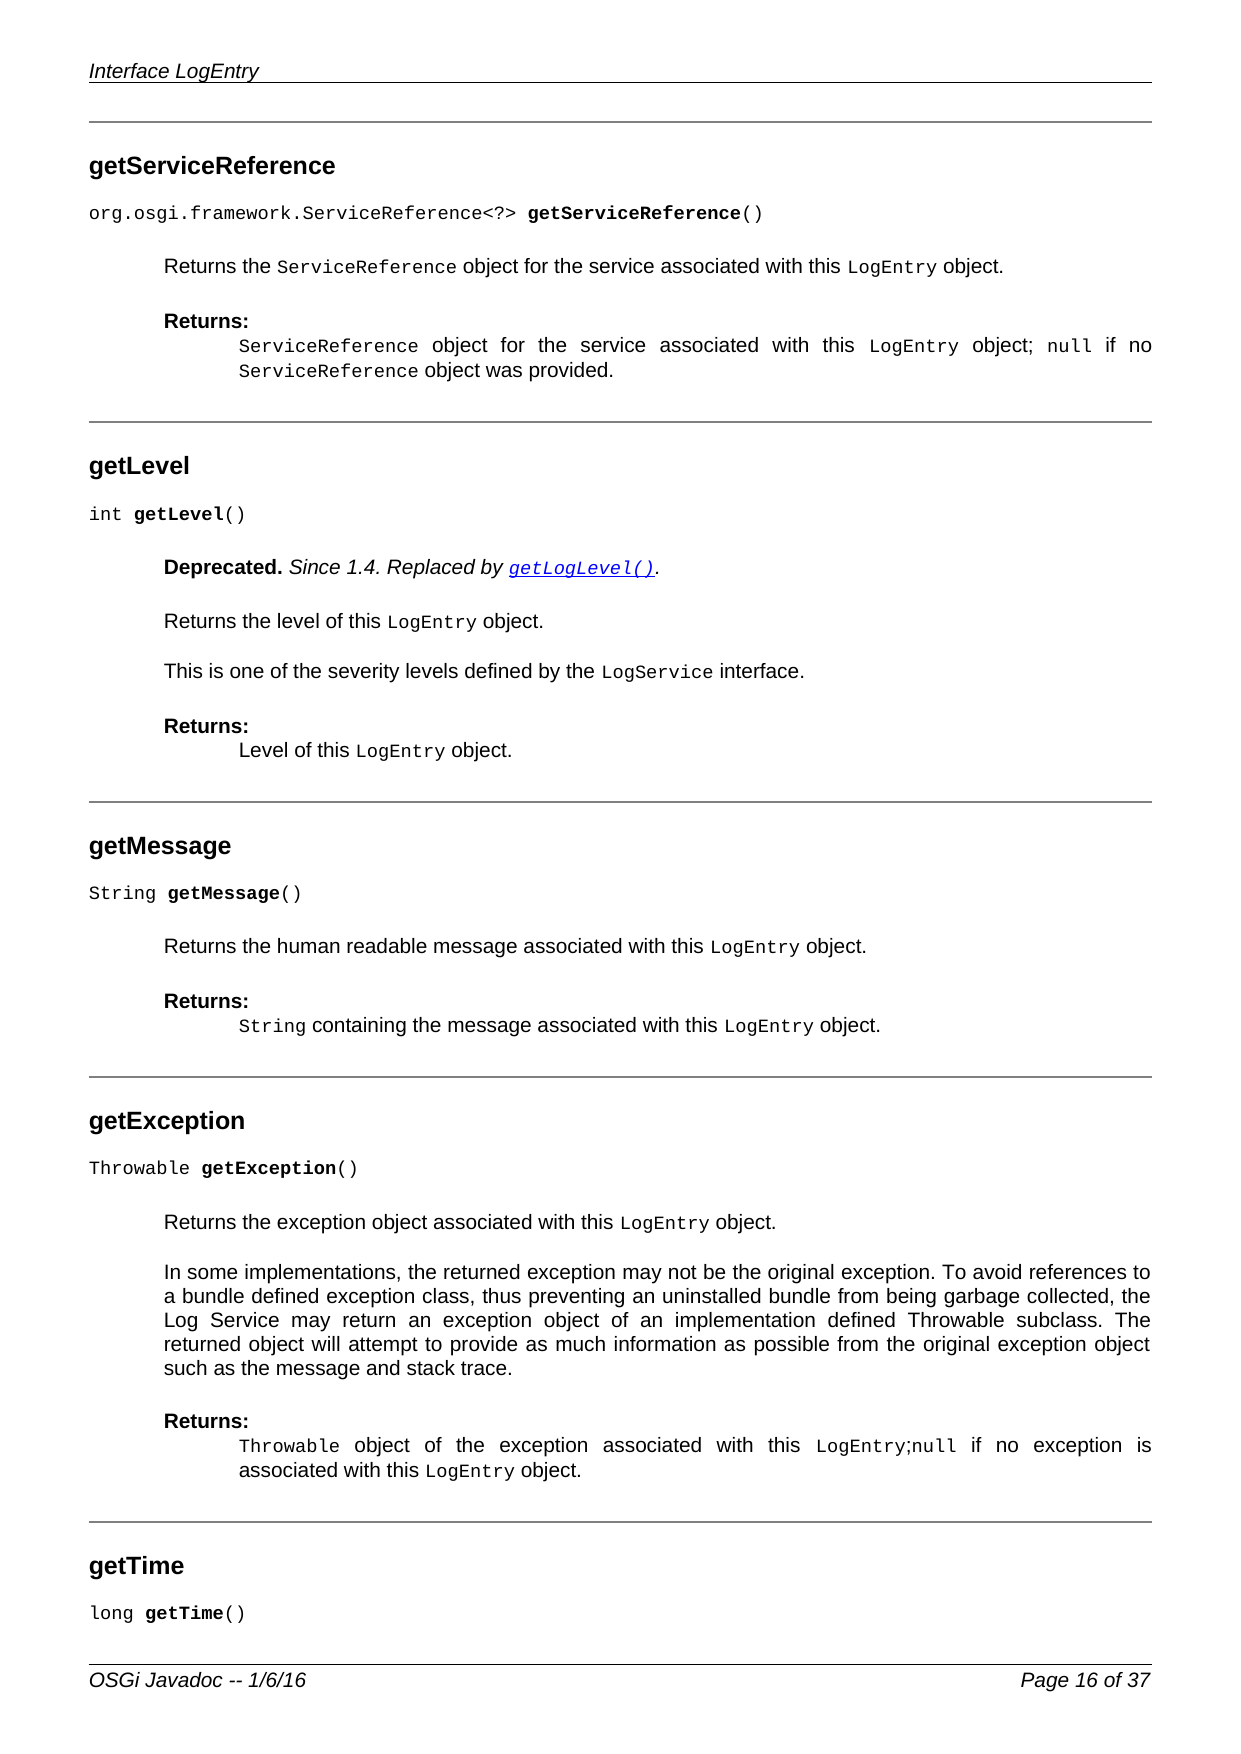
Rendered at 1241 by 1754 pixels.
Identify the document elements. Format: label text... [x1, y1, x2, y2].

text Level of this LogEntry object. [238, 738, 1152, 763]
text int getLevel() [88, 504, 1152, 526]
text Returns: [163, 1409, 1152, 1433]
text This is one of the severity levels defined by the LogService interface. [163, 659, 1152, 684]
text Returns: [163, 714, 1152, 738]
subtitle getServiceReference [88, 151, 1152, 180]
text Throwable object of the exception associated with this LogEntry;null if no exception is associated with this LogEntry object. [238, 1433, 1152, 1483]
subtitle getLevel [88, 451, 1152, 480]
text Deprecated. Since 1.4. Replaced by getLogLevel(). [163, 555, 1152, 580]
text Returns the exception object associated with this LogEntry object. [163, 1209, 1152, 1235]
text Returns: [163, 989, 1152, 1013]
subtitle getException [88, 1106, 1152, 1135]
text long getTime() [88, 1604, 1152, 1625]
subtitle getTime [88, 1551, 1152, 1580]
text Returns the level of this LogEntry object. [163, 609, 1152, 634]
text Returns the human readable message associated with this LogEntry object. [163, 934, 1152, 959]
text In some implementations, the returned exception may not be the original exception. To avoid references to a bundle defined exception class, thus preventing an uninstalled bundle from being garbage collected, the Log Service may return an exception object of an implementation defined Throwable subclass. The returned object will attempt to provide as much information as possible from the original exception object such as the message and stack trace. [163, 1260, 1152, 1379]
text String containing the message associated with this LogEntry object. [238, 1013, 1152, 1038]
text String getMessage() [88, 884, 1152, 905]
subtitle getMessage [88, 831, 1152, 860]
text Returns the ServiceReference object for the service associated with this LogEntry object. [163, 254, 1152, 279]
text ServiceReference object for the service associated with this LogEntry object; null if no ServiceReference object was provided. [238, 333, 1152, 383]
text Returns: [163, 309, 1152, 333]
text Throwable getException() [88, 1159, 1152, 1180]
text org.osgi.framework.ServiceReference<?> getServiceReference() [88, 204, 1152, 225]
